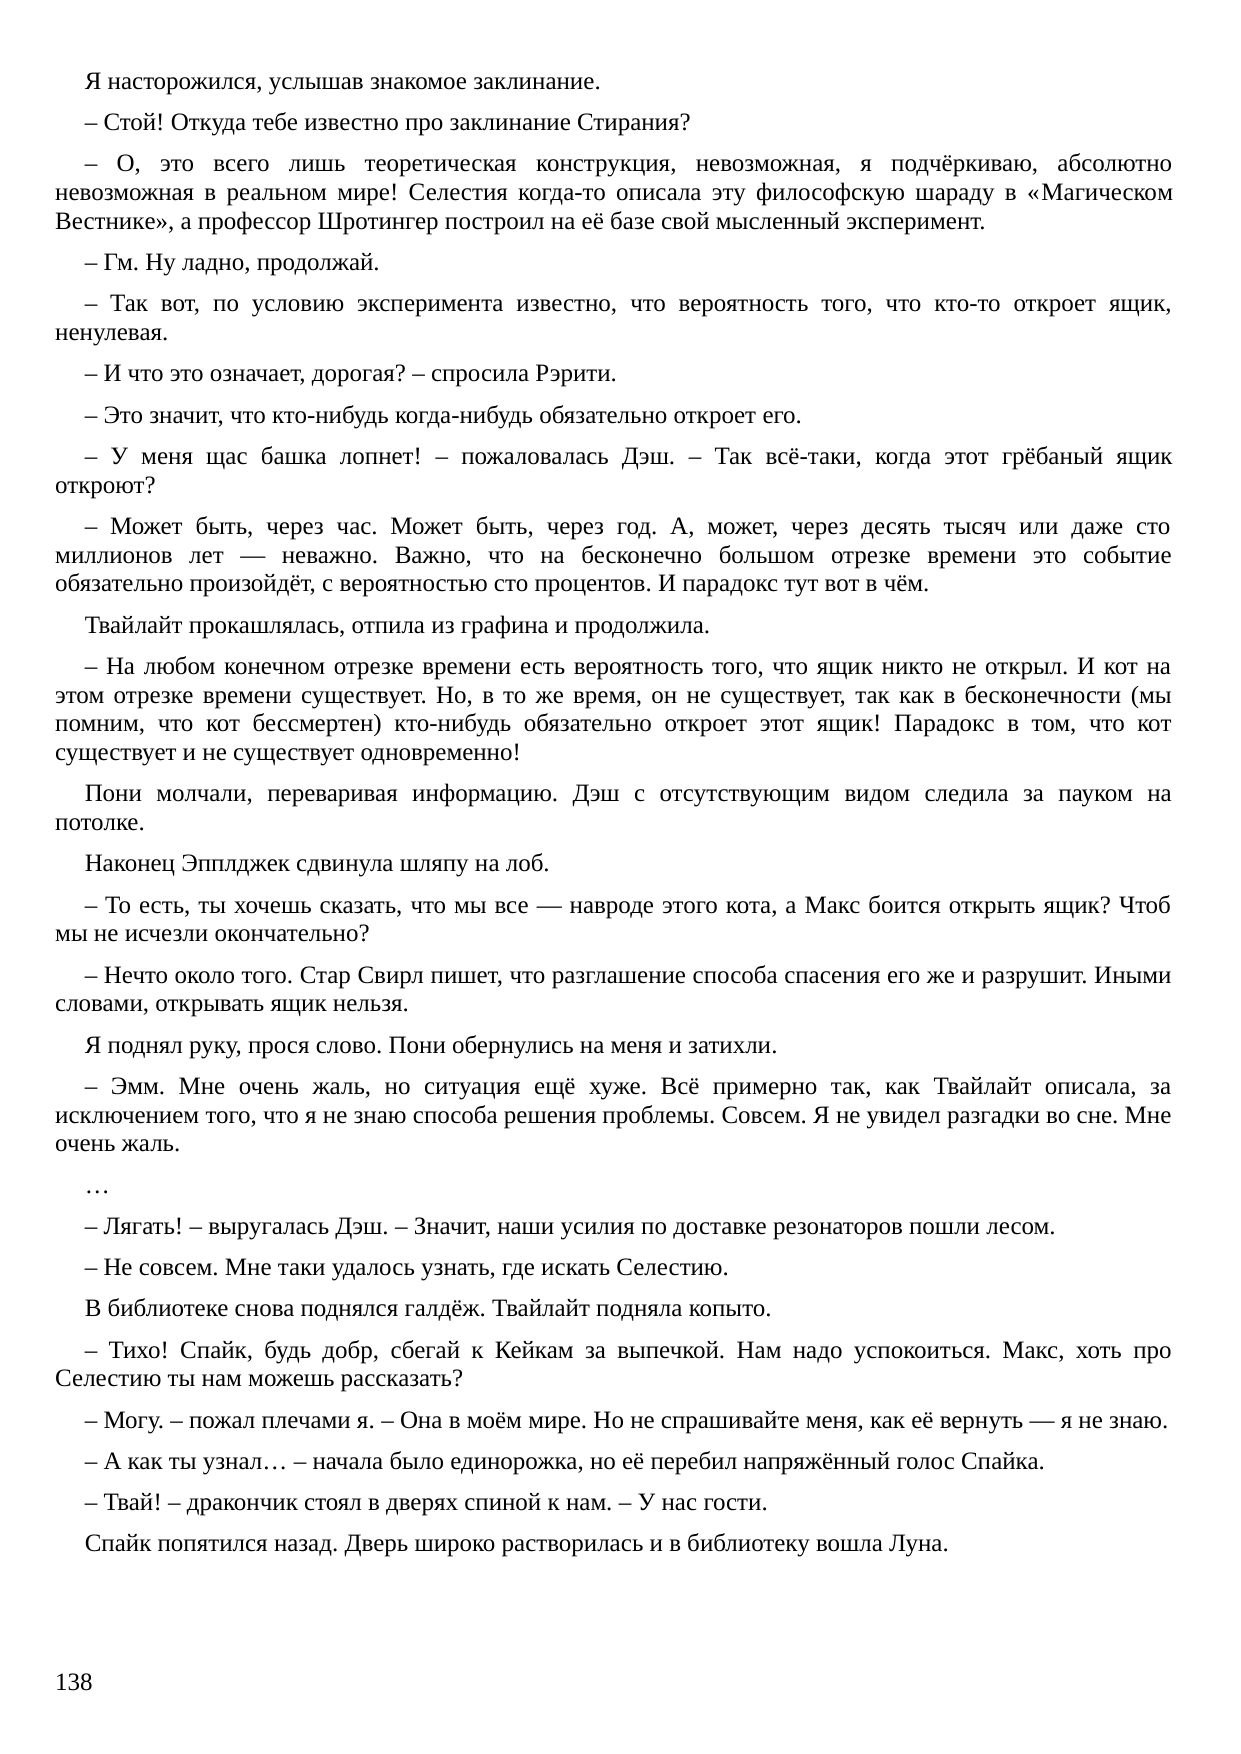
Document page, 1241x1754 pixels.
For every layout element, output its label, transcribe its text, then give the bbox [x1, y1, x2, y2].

text – Нечто около того. Стар Свирл пишет, что разглашение способа спасения его же и разрушит. Иными словами, открывать ящик нельзя. [55, 960, 1173, 1017]
text – Гм. Ну ладно, продолжай. [55, 247, 1173, 276]
text – У меня щас башка лопнет! – пожаловалась Дэш. – Так всё-таки, когда этот грёбаный ящик откроют? [55, 441, 1173, 498]
text … [55, 1170, 1173, 1198]
text – Может быть, через час. Может быть, через год. А, может, через десять тысяч или даже сто миллионов лет — неважно. Важно, что на бесконечно большом отрезке времени это событие обязательно произойдёт, с вероятностью сто процентов. И парадокс тут вот в чём. [55, 511, 1173, 597]
text Наконец Эпплджек сдвинула шляпу на лоб. [55, 848, 1173, 877]
text Пони молчали, переваривая информацию. Дэш с отсутствующим видом следила за пауком на потолке. [55, 778, 1173, 836]
text – Твай! – дракончик стоял в дверях спиной к нам. – У нас гости. [55, 1487, 1173, 1516]
text – Не совсем. Мне таки удалось узнать, где искать Селестию. [55, 1252, 1173, 1281]
text – На любом конечном отрезке времени есть вероятность того, что ящик никто не открыл. И кот на этом отрезке времени существует. Но, в то же время, он не существует, так как в бесконечности (мы помним, что кот бессмертен) кто-нибудь обязательно откроет этот ящик! Парадокс в том, что кот существует и не существует одновременно! [55, 651, 1173, 766]
text – Так вот, по условию эксперимента известно, что вероятность того, что кто-то откроет ящик, ненулевая. [55, 288, 1173, 346]
text Спайк попятился назад. Дверь широко растворилась и в библиотеку вошла Луна. [55, 1528, 1173, 1557]
text – О, это всего лишь теоретическая конструкция, невозможная, я подчёркиваю, абсолютно невозможная в реальном мире! Селестия когда-то описала эту философскую шараду в «Магическом Вестнике», а профессор Шротингер построил на её базе свой мысленный эксперимент. [55, 148, 1173, 235]
text – Стой! Откуда тебе известно про заклинание Стирания? [55, 107, 1173, 136]
text – Эмм. Мне очень жаль, но ситуация ещё хуже. Всё примерно так, как Твайлайт описала, за исключением того, что я не знаю способа решения проблемы. Совсем. Я не увидел разгадки во сне. Мне очень жаль. [55, 1071, 1173, 1157]
text В библиотеке снова поднялся галдёж. Твайлайт подняла копыто. [55, 1293, 1173, 1322]
text – И что это означает, дорогая? – спросила Рэрити. [55, 358, 1173, 387]
text – То есть, ты хочешь сказать, что мы все — навроде этого кота, а Макс боится открыть ящик? Чтоб мы не исчезли окончательно? [55, 890, 1173, 947]
text – А как ты узнал… – начала было единорожка, но её перебил напряжённый голос Спайка. [55, 1446, 1173, 1475]
text – Это значит, что кто-нибудь когда-нибудь обязательно откроет его. [55, 400, 1173, 428]
text Я поднял руку, прося слово. Пони обернулись на меня и затихли. [55, 1030, 1173, 1058]
text – Лягать! – выругалась Дэш. – Значит, наши усилия по доставке резонаторов пошли лесом. [55, 1211, 1173, 1240]
text – Тихо! Спайк, будь добр, сбегай к Кейкам за выпечкой. Нам надо успокоиться. Макс, хоть про Селестию ты нам можешь рассказать? [55, 1335, 1173, 1392]
text – Могу. – пожал плечами я. – Она в моём мире. Но не спрашивайте меня, как её вернуть — я не знаю. [55, 1405, 1173, 1433]
text Твайлайт прокашлялась, отпила из графина и продолжила. [55, 610, 1173, 638]
text Я насторожился, услышав знакомое заклинание. [55, 66, 1173, 95]
